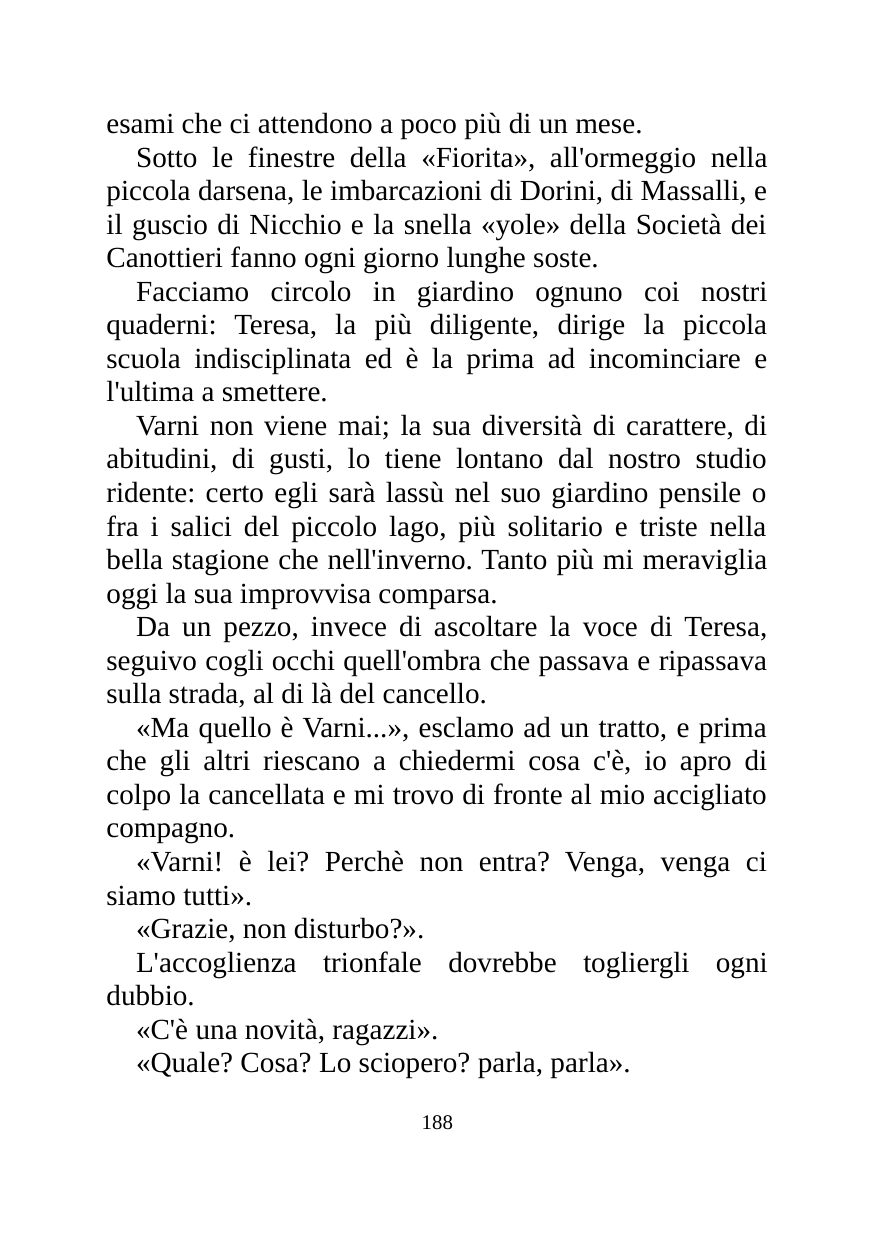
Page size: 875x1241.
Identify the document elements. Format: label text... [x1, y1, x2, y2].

text «Quale? Cosa? Lo sciopero? parla, parla». [106, 1045, 768, 1079]
text Da un pezzo, invece di ascoltare la voce di Teresa, seguivo cogli occhi quell'ombra che passava e ripassava sulla strada, al di là del cancello. [106, 609, 768, 710]
text L'accoglienza trionfale dovrebbe togliergli ogni dubbio. [106, 945, 768, 1012]
text Sotto le finestre della «Fiorita», all'ormeggio nella piccola darsena, le imbarcazioni di Dorini, di Massalli, e il guscio di Nicchio e la snella «yole» della Società dei Canottieri fanno ogni giorno lunghe soste. [106, 140, 768, 274]
text «Varni! è lei? Perchè non entra? Venga, venga ci siamo tutti». [106, 844, 768, 911]
text Varni non viene mai; la sua diversità di carattere, di abitudini, di gusti, lo tiene lontano dal nostro studio ridente: certo egli sarà lassù nel suo giardino pensile o fra i salici del piccolo lago, più solitario e triste nella bella stagione che nell'inverno. Tanto più mi meraviglia oggi la sua improvvisa comparsa. [106, 408, 768, 609]
text «Grazie, non disturbo?». [106, 911, 768, 945]
text Facciamo circolo in giardino ognuno coi nostri quaderni: Teresa, la più diligente, dirige la piccola scuola indisciplinata ed è la prima ad incominciare e l'ultima a smettere. [106, 274, 768, 408]
text «C'è una novità, ragazzi». [106, 1012, 768, 1045]
text esami che ci attendono a poco più di un mese. [106, 106, 768, 140]
text «Ma quello è Varni...», esclamo ad un tratto, e prima che gli altri riescano a chiedermi cosa c'è, io apro di colpo la cancellata e mi trovo di fronte al mio accigliato compagno. [106, 710, 768, 844]
